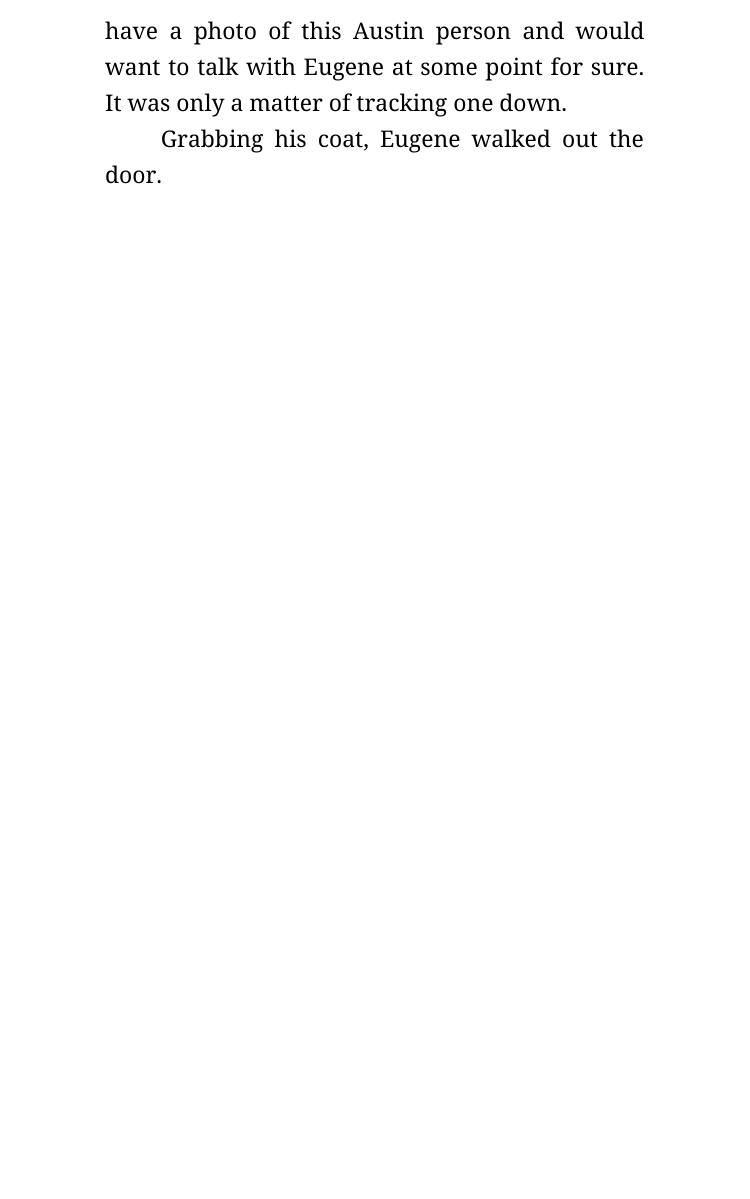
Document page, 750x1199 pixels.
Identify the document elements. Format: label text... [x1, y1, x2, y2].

text Grabbing his coat, Eugene walked out the door. [105, 123, 645, 190]
text have a photo of this Austin person and would want to talk with Eugene at some point for sure. It was only a matter of tracking one down. [105, 15, 645, 118]
